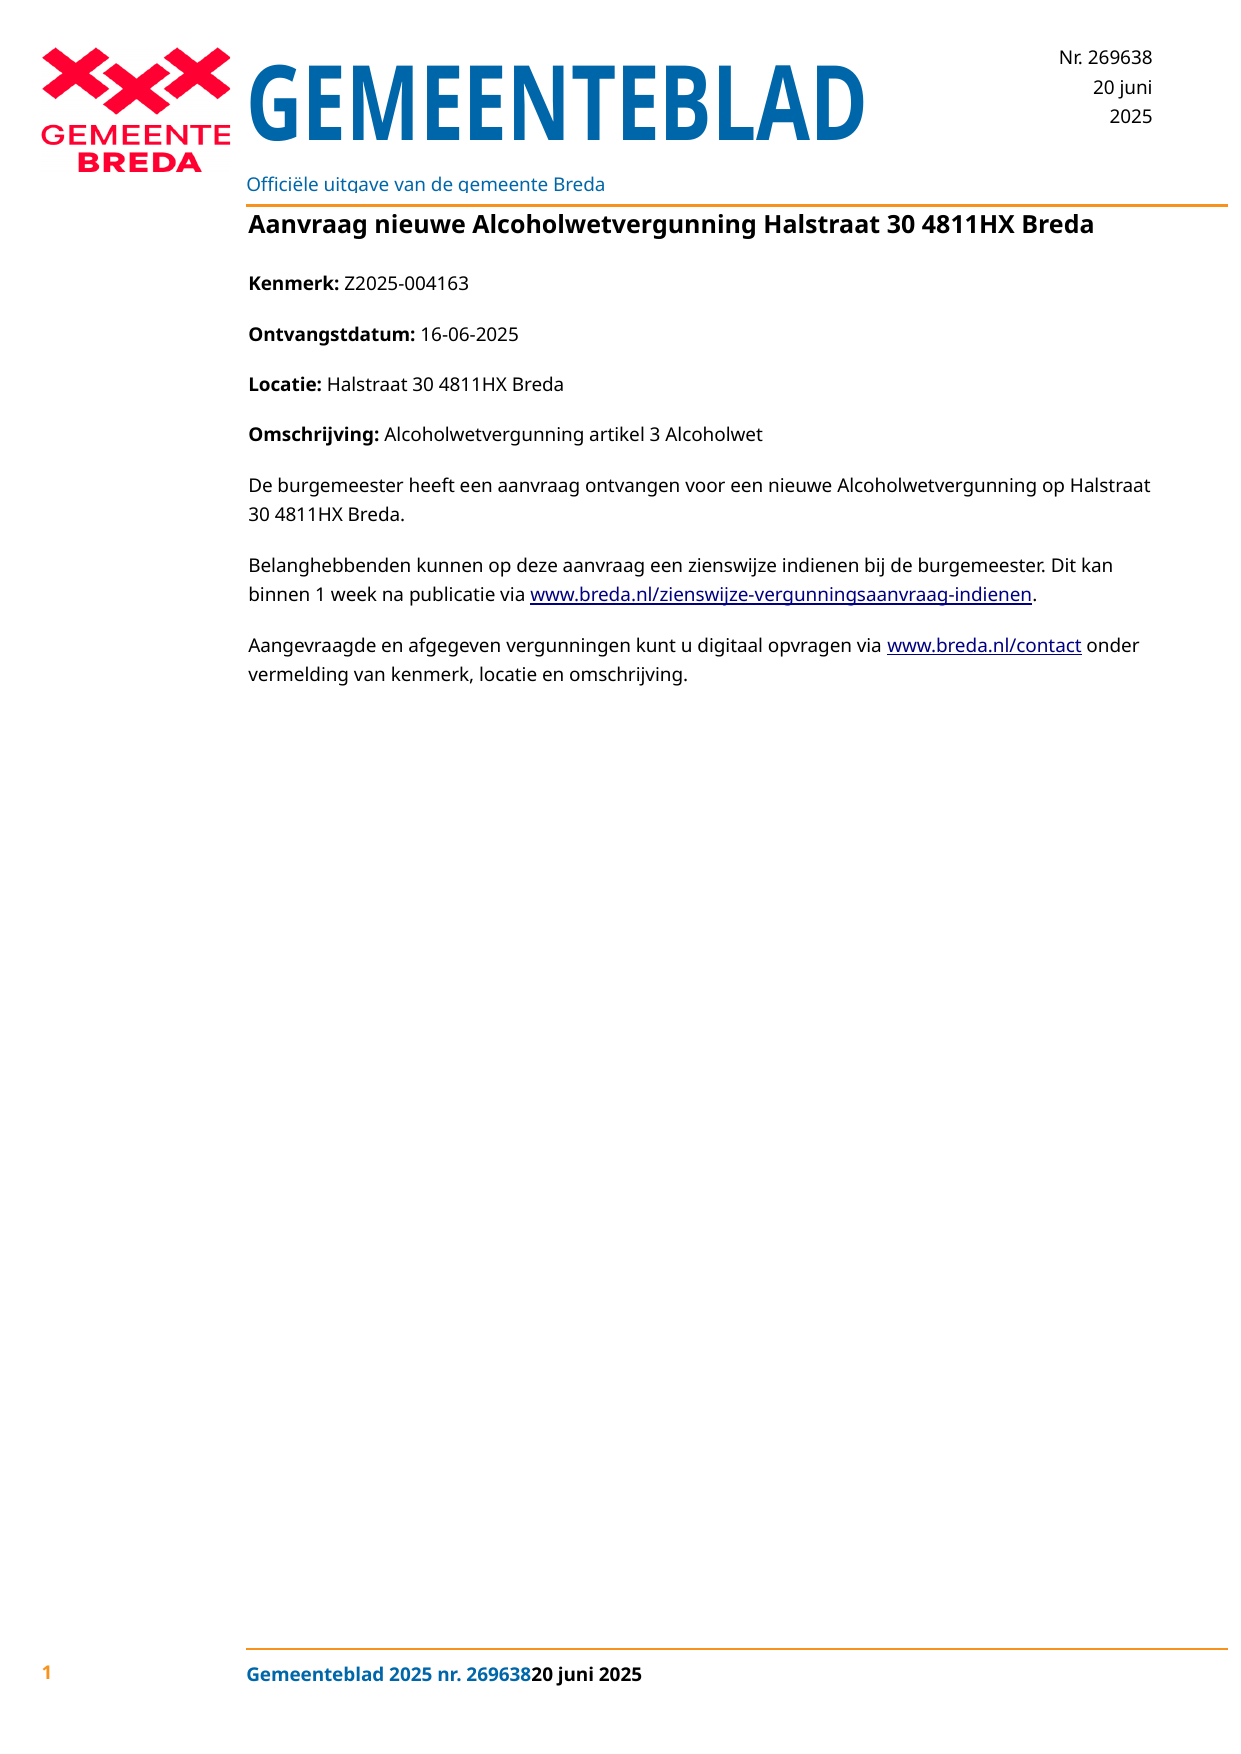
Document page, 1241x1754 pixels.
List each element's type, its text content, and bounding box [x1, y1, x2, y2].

text Omschrijving: Alcoholwetvergunning artikel 3 Alcoholwet [248, 422, 1152, 447]
text Belanghebbenden kunnen op deze aanvraag een zienswijze indienen bij de burgemeester. Dit kan binnen 1 week na publicatie via www.breda.nl/zienswijze-vergunningsaanvraag-indienen. [248, 552, 1152, 607]
text Aanvraag nieuwe Alcoholwetvergunning Halstraat 30 4811HX Breda [248, 207, 1152, 241]
picture [41, 47, 231, 172]
text Ontvangstdatum: 16-06-2025 [248, 321, 1152, 346]
text Locatie: Halstraat 30 4811HX Breda [248, 371, 1152, 397]
text Aangevraagde en afgegeven vergunningen kunt u digitaal opvragen via www.breda.nl/contact onder vermelding van kenmerk, locatie en omschrijving. [248, 632, 1152, 687]
text De burgemeester heeft een aanvraag ontvangen voor een nieuwe Alcoholwetvergunning op Halstraat 30 4811HX Breda. [248, 472, 1152, 527]
text Kenmerk: Z2025-004163 [248, 270, 1152, 296]
